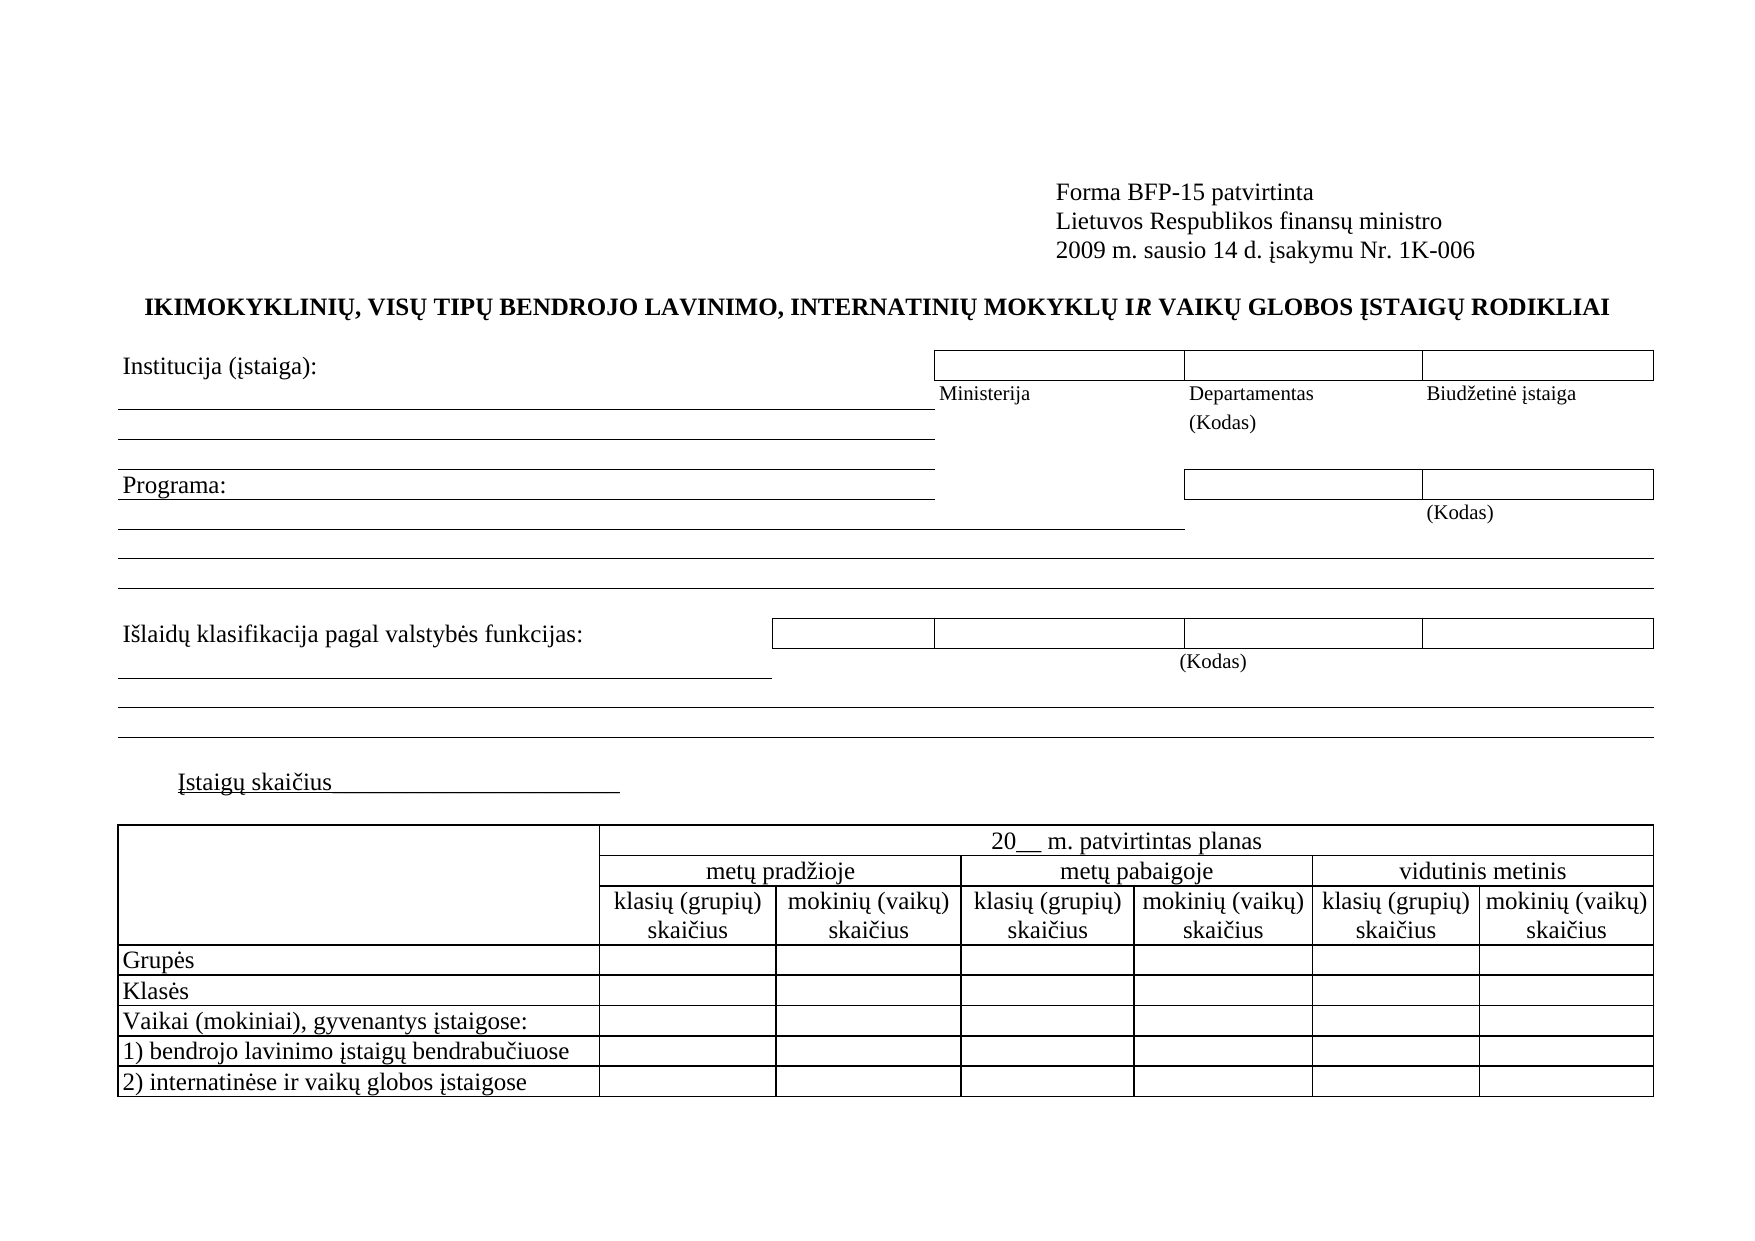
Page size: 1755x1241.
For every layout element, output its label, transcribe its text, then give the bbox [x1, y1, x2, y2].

text Įstaigų skaičius_______________________ [118, 767, 1636, 796]
table_cell [118, 380, 935, 409]
table_header [1185, 351, 1422, 379]
table_cell [1185, 708, 1653, 737]
table_cell [600, 1067, 775, 1096]
table_cell mokinių (vaikų) skaičius [1480, 887, 1653, 944]
table_cell [777, 1067, 960, 1096]
table_cell klasių (grupių) skaičius [1313, 887, 1479, 944]
table_cell [1185, 470, 1422, 499]
table_header 20__ m. patvirtintas planas [600, 826, 1653, 854]
table_cell [1422, 409, 1653, 439]
table_cell [1185, 678, 1653, 707]
table_cell Ministerija [935, 381, 1185, 409]
table_cell klasių (grupių) skaičius [600, 887, 775, 944]
table_cell Klasės [119, 976, 599, 1004]
table_cell [1313, 976, 1479, 1004]
table_cell Išlaidų klasifikacija pagal valstybės funkcijas: [118, 618, 772, 648]
text Forma BFP-15 patvirtinta [1056, 177, 1636, 206]
table_cell [1135, 976, 1312, 1004]
table_cell [772, 499, 1185, 528]
table_cell [118, 589, 772, 618]
table_cell [1422, 439, 1653, 469]
table_cell [600, 976, 775, 1004]
table_header [935, 351, 1184, 379]
table_cell [935, 439, 1185, 469]
table_cell [777, 1037, 960, 1065]
table_cell Vaikai (mokiniai), gyvenantys įstaigose: [119, 1006, 599, 1035]
table_cell [1480, 1037, 1653, 1065]
table_cell [1185, 439, 1422, 469]
table_cell 1) bendrojo lavinimo įstaigų bendrabučiuose [119, 1037, 599, 1065]
table_cell Grupės [119, 946, 599, 974]
table_cell [773, 619, 934, 648]
table_cell [1185, 500, 1422, 528]
table_cell [777, 976, 960, 1004]
table_cell [118, 410, 935, 439]
table_cell metų pabaigoje [962, 856, 1312, 885]
table_cell [935, 530, 1185, 558]
table_cell [600, 1037, 775, 1065]
table_cell [777, 946, 960, 974]
table_cell [1480, 976, 1653, 1004]
table_cell [600, 1006, 775, 1035]
text IKIMOKYKLINIŲ, VISŲ TIPŲ BENDROJO LAVINIMO, INTERNATINIŲ MOKYKLŲ IR VAIKŲ GLOBOS ĮSTAIGŲ RODIKLIAI [118, 292, 1636, 321]
table_header Institucija (įstaiga): [118, 350, 772, 379]
table_cell [1185, 529, 1422, 558]
table_cell [1313, 1067, 1479, 1096]
table_header [1423, 351, 1653, 379]
table_cell [1313, 1006, 1479, 1035]
table_cell [772, 589, 1185, 618]
table_cell [962, 1067, 1133, 1096]
table_cell [1185, 589, 1422, 618]
text Lietuvos Respublikos finansų ministro [1056, 206, 1636, 235]
table_cell [935, 469, 1184, 499]
table_cell [1135, 946, 1312, 974]
table_cell metų pradžioje [600, 856, 960, 885]
table_cell [1423, 470, 1653, 499]
table_cell [777, 1006, 960, 1035]
table_cell [1422, 559, 1653, 588]
table_cell [1480, 1006, 1653, 1035]
table_cell [1135, 1006, 1312, 1035]
table_cell [118, 500, 772, 528]
table_cell Biudžetinė įstaiga [1422, 381, 1653, 409]
table_cell [118, 678, 1185, 707]
table_cell Programa: [118, 470, 935, 499]
table_cell (Kodas) [772, 649, 1653, 677]
table_cell (Kodas) [1422, 500, 1653, 528]
table_cell [935, 619, 1184, 648]
table_cell [1185, 559, 1422, 588]
table_cell [1135, 1037, 1312, 1065]
table_cell [118, 648, 772, 677]
table_cell [1480, 946, 1653, 974]
table_cell [1313, 946, 1479, 974]
table_cell [962, 976, 1133, 1004]
table_cell [962, 1037, 1133, 1065]
table_cell [1423, 619, 1653, 648]
table_cell [772, 559, 1185, 588]
table_cell Departamentas [1185, 381, 1422, 409]
table_cell [935, 409, 1185, 439]
table_cell [962, 946, 1133, 974]
table_cell [1422, 529, 1653, 558]
text 2009 m. sausio 14 d. įsakymu Nr. 1K-006 [1056, 235, 1636, 263]
table_cell 2) internatinėse ir vaikų globos įstaigose [119, 1067, 599, 1096]
table_cell [1185, 619, 1422, 648]
table_cell [118, 530, 935, 558]
table_cell [962, 1006, 1133, 1035]
table_cell klasių (grupių) skaičius [962, 887, 1133, 944]
table_cell vidutinis metinis [1313, 856, 1653, 885]
table_cell [118, 440, 935, 469]
table_cell [1422, 589, 1653, 618]
table_header [772, 350, 934, 379]
table_cell [600, 946, 775, 974]
table_cell mokinių (vaikų) skaičius [777, 887, 960, 944]
table_cell [1480, 1067, 1653, 1096]
table_cell mokinių (vaikų) skaičius [1135, 887, 1312, 944]
table_cell [118, 708, 1185, 737]
table_cell [118, 559, 772, 588]
table_cell (Kodas) [1185, 409, 1422, 439]
table_cell [1135, 1067, 1312, 1096]
table_header [119, 826, 599, 944]
table_cell [1313, 1037, 1479, 1065]
